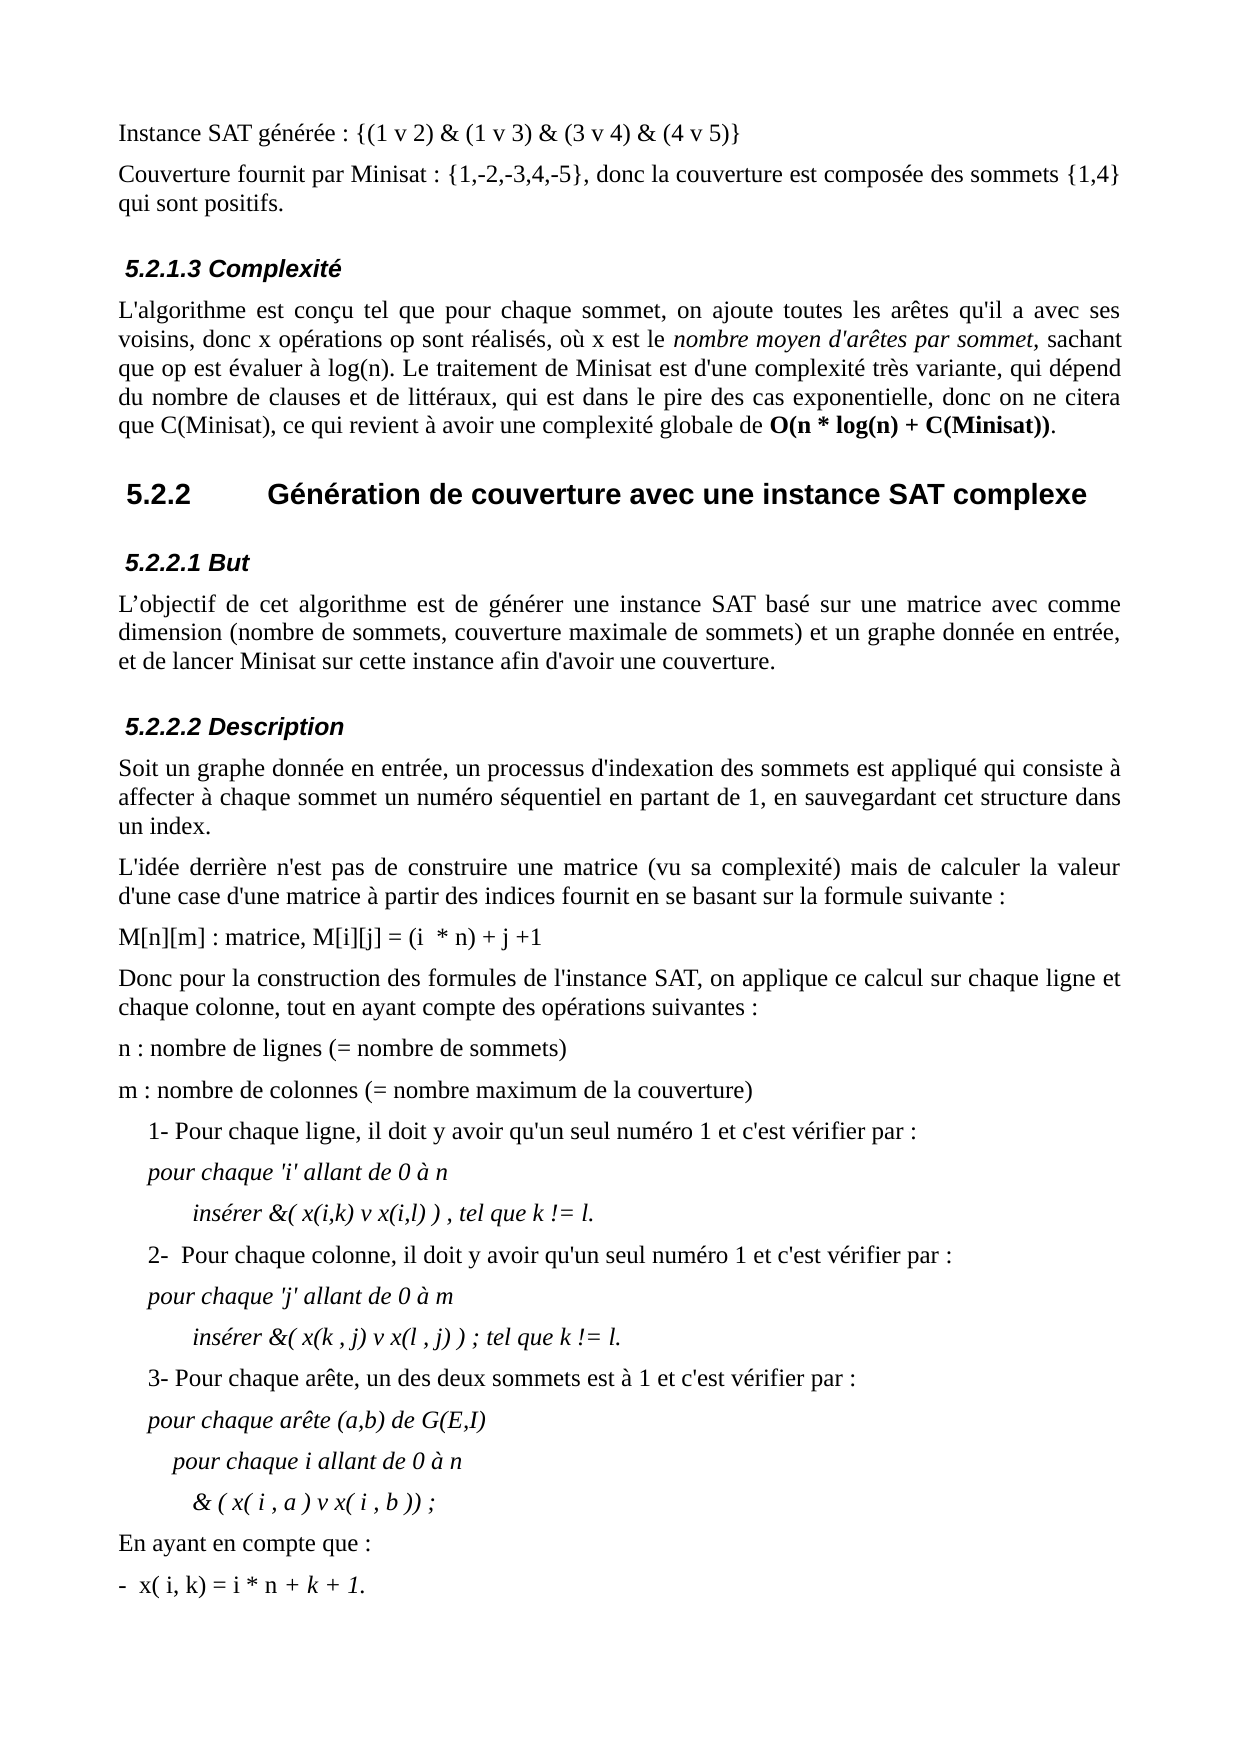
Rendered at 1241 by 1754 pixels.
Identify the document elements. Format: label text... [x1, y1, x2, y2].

text insérer &( x(i,k) v x(i,l) ) , tel que k != l. [118, 1198, 1122, 1227]
subtitle Complexité [118, 254, 1122, 283]
text n : nombre de lignes (= nombre de sommets) [118, 1033, 1122, 1062]
text 1- Pour chaque ligne, il doit y avoir qu'un seul numéro 1 et c'est vérifier par : [118, 1116, 1122, 1145]
text L’objectif de cet algorithme est de générer une instance SAT basé sur une matrice avec comme dimension (nombre de sommets, couverture maximale de sommets) et un graphe donnée en entrée, et de lancer Minisat sur cette instance afin d'avoir une couverture. [118, 589, 1122, 675]
text m : nombre de colonnes (= nombre maximum de la couverture) [118, 1075, 1122, 1103]
text insérer &( x(k , j) v x(l , j) ) ; tel que k != l. [118, 1322, 1122, 1351]
text pour chaque i allant de 0 à n [118, 1446, 1122, 1475]
text Soit un graphe donnée en entrée, un processus d'indexation des sommets est appliqué qui consiste à affecter à chaque sommet un numéro séquentiel en partant de 1, en sauvegardant cet structure dans un index. [118, 753, 1122, 840]
text Donc pour la construction des formules de l'instance SAT, on applique ce calcul sur chaque ligne et chaque colonne, tout en ayant compte des opérations suivantes : [118, 963, 1122, 1021]
text Couverture fournit par Minisat : {1,-2,-3,4,-5}, donc la couverture est composée des sommets {1,4} qui sont positifs. [118, 159, 1122, 217]
text L'idée derrière n'est pas de construire une matrice (vu sa complexité) mais de calculer la valeur d'une case d'une matrice à partir des indices fournit en se basant sur la formule suivante : [118, 852, 1122, 910]
text L'algorithme est conçu tel que pour chaque sommet, on ajoute toutes les arêtes qu'il a avec ses voisins, donc x opérations op sont réalisés, où x est le nombre moyen d'arêtes par sommet, sachant que op est évaluer à log(n). Le traitement de Minisat est d'une complexité très variante, qui dépend du nombre de clauses et de littéraux, qui est dans le pire des cas exponentielle, donc on ne citera que C(Minisat), ce qui revient à avoir une complexité globale de O(n * log(n) + C(Minisat)). [118, 295, 1122, 439]
text pour chaque arête (a,b) de G(E,I) [118, 1405, 1122, 1433]
text 3- Pour chaque arête, un des deux sommets est à 1 et c'est vérifier par : [118, 1363, 1122, 1392]
text M[n][m] : matrice, M[i][j] = (i * n) + j +1 [118, 922, 1122, 951]
text Instance SAT générée : {(1 v 2) & (1 v 3) & (3 v 4) & (4 v 5)} [118, 118, 1122, 147]
text & ( x( i , a ) v x( i , b )) ; [118, 1487, 1122, 1516]
text pour chaque 'i' allant de 0 à n [118, 1157, 1122, 1186]
text pour chaque 'j' allant de 0 à m [118, 1281, 1122, 1310]
subtitle Description [118, 712, 1122, 741]
text En ayant en compte que : [118, 1528, 1122, 1557]
subtitle But [118, 548, 1122, 576]
text 2- Pour chaque colonne, il doit y avoir qu'un seul numéro 1 et c'est vérifier par : [118, 1240, 1122, 1268]
text - x( i, k) = i * n + k + 1. [118, 1570, 1122, 1598]
subtitle Génération de couverture avec une instance SAT complexe [118, 477, 1122, 510]
